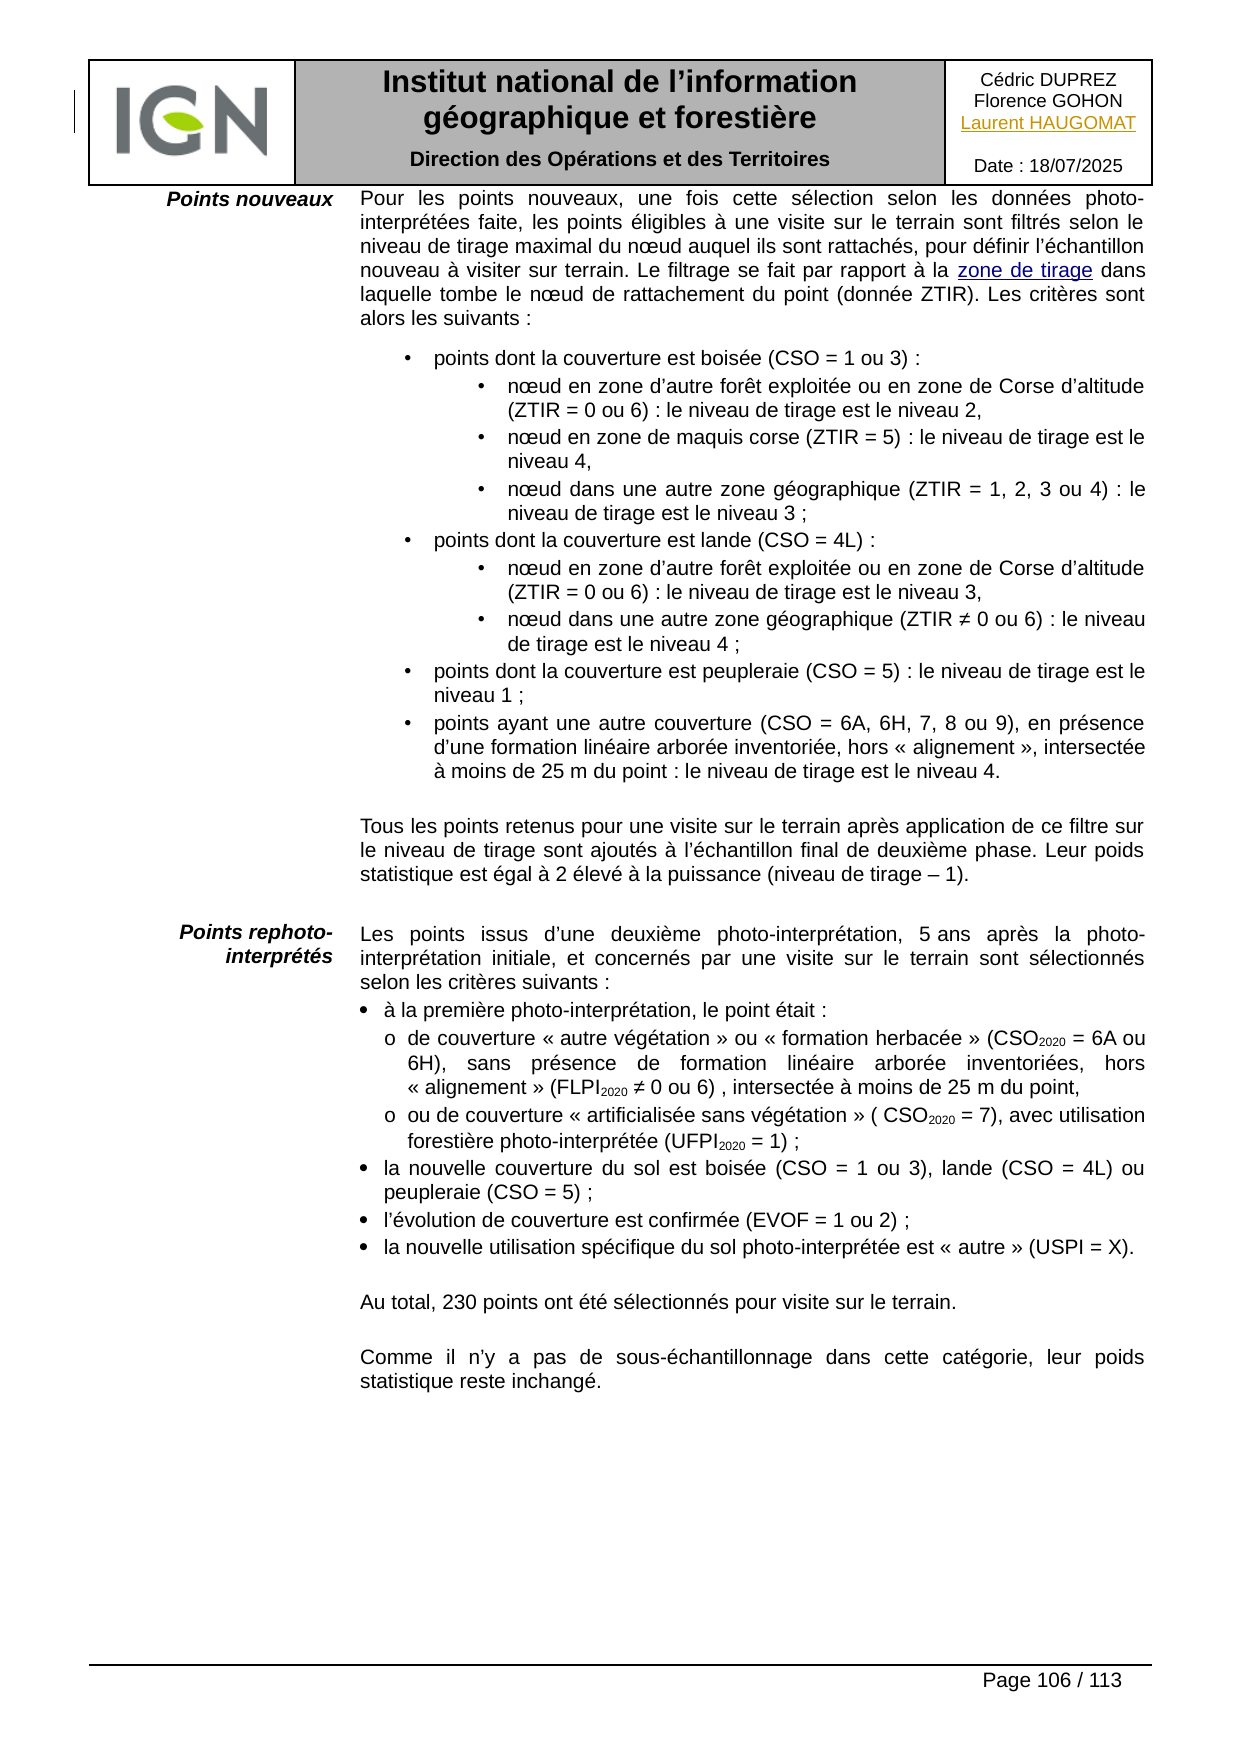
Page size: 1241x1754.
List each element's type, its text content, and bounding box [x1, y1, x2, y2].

table_cell Points nouveaux [89, 186, 354, 919]
table_cell Les points issus d’une deuxième photo-interprétation, 5 ans après la photo-interprétation initiale, et concernés par une visite sur le terrain sont sélectionnés selon les critères suivants : à la première photo-interprétation, le point était : de couverture « autre végétation » ou « formation herbacée » (CSO2020 = 6A ou 6H), sans présence de formation linéaire arborée inventoriées, hors « alignement » (FLPI2020 ≠ 0 ou 6) , intersectée à moins de 25 m du point, ou de couverture « artificialisée sans végétation » ( CSO2020 = 7), avec utilisation forestière photo-interprétée (UFPI2020 = 1) ; la nouvelle couverture du sol est boisée (CSO = 1 ou 3), lande (CSO = 4L) ou peupleraie (CSO = 5) ; l’évolution de couverture est confirmée (EVOF = 1 ou 2) ; la nouvelle utilisation spécifique du sol photo-interprétée est « autre » (USPI = X). Au total, 230 points ont été sélectionnés pour visite sur le terrain. Comme il n’y a pas de sous-échantillonnage dans cette catégorie, leur poids statistique reste inchangé. [354, 919, 1152, 1427]
picture [91, 62, 293, 180]
table_cell Points rephoto-interprétés [89, 919, 354, 1427]
table_cell Pour les points nouveaux, une fois cette sélection selon les données photo-interprétées faite, les points éligibles à une visite sur le terrain sont filtrés selon le niveau de tirage maximal du nœud auquel ils sont rattachés, pour définir l’échantillon nouveau à visiter sur terrain. Le filtrage se fait par rapport à la zone de tirage dans laquelle tombe le nœud de rattachement du point (donnée ZTIR). Les critères sont alors les suivants : points dont la couverture est boisée (CSO = 1 ou 3) : nœud en zone d’autre forêt exploitée ou en zone de Corse d’altitude (ZTIR = 0 ou 6) : le niveau de tirage est le niveau 2, nœud en zone de maquis corse (ZTIR = 5) : le niveau de tirage est le niveau 4, nœud dans une autre zone géographique (ZTIR = 1, 2, 3 ou 4) : le niveau de tirage est le niveau 3 ; points dont la couverture est lande (CSO = 4L) : nœud en zone d’autre forêt exploitée ou en zone de Corse d’altitude (ZTIR = 0 ou 6) : le niveau de tirage est le niveau 3, nœud dans une autre zone géographique (ZTIR ≠ 0 ou 6) : le niveau de tirage est le niveau 4 ; points dont la couverture est peupleraie (CSO = 5) : le niveau de tirage est le niveau 1 ; points ayant une autre couverture (CSO = 6A, 6H, 7, 8 ou 9), en présence d’une formation linéaire arborée inventoriée, hors « alignement », intersectée à moins de 25 m du point : le niveau de tirage est le niveau 4. Tous les points retenus pour une visite sur le terrain après application de ce filtre sur le niveau de tirage sont ajoutés à l’échantillon final de deuxième phase. Leur poids statistique est égal à 2 élevé à la puissance (niveau de tirage – 1). [354, 186, 1152, 919]
